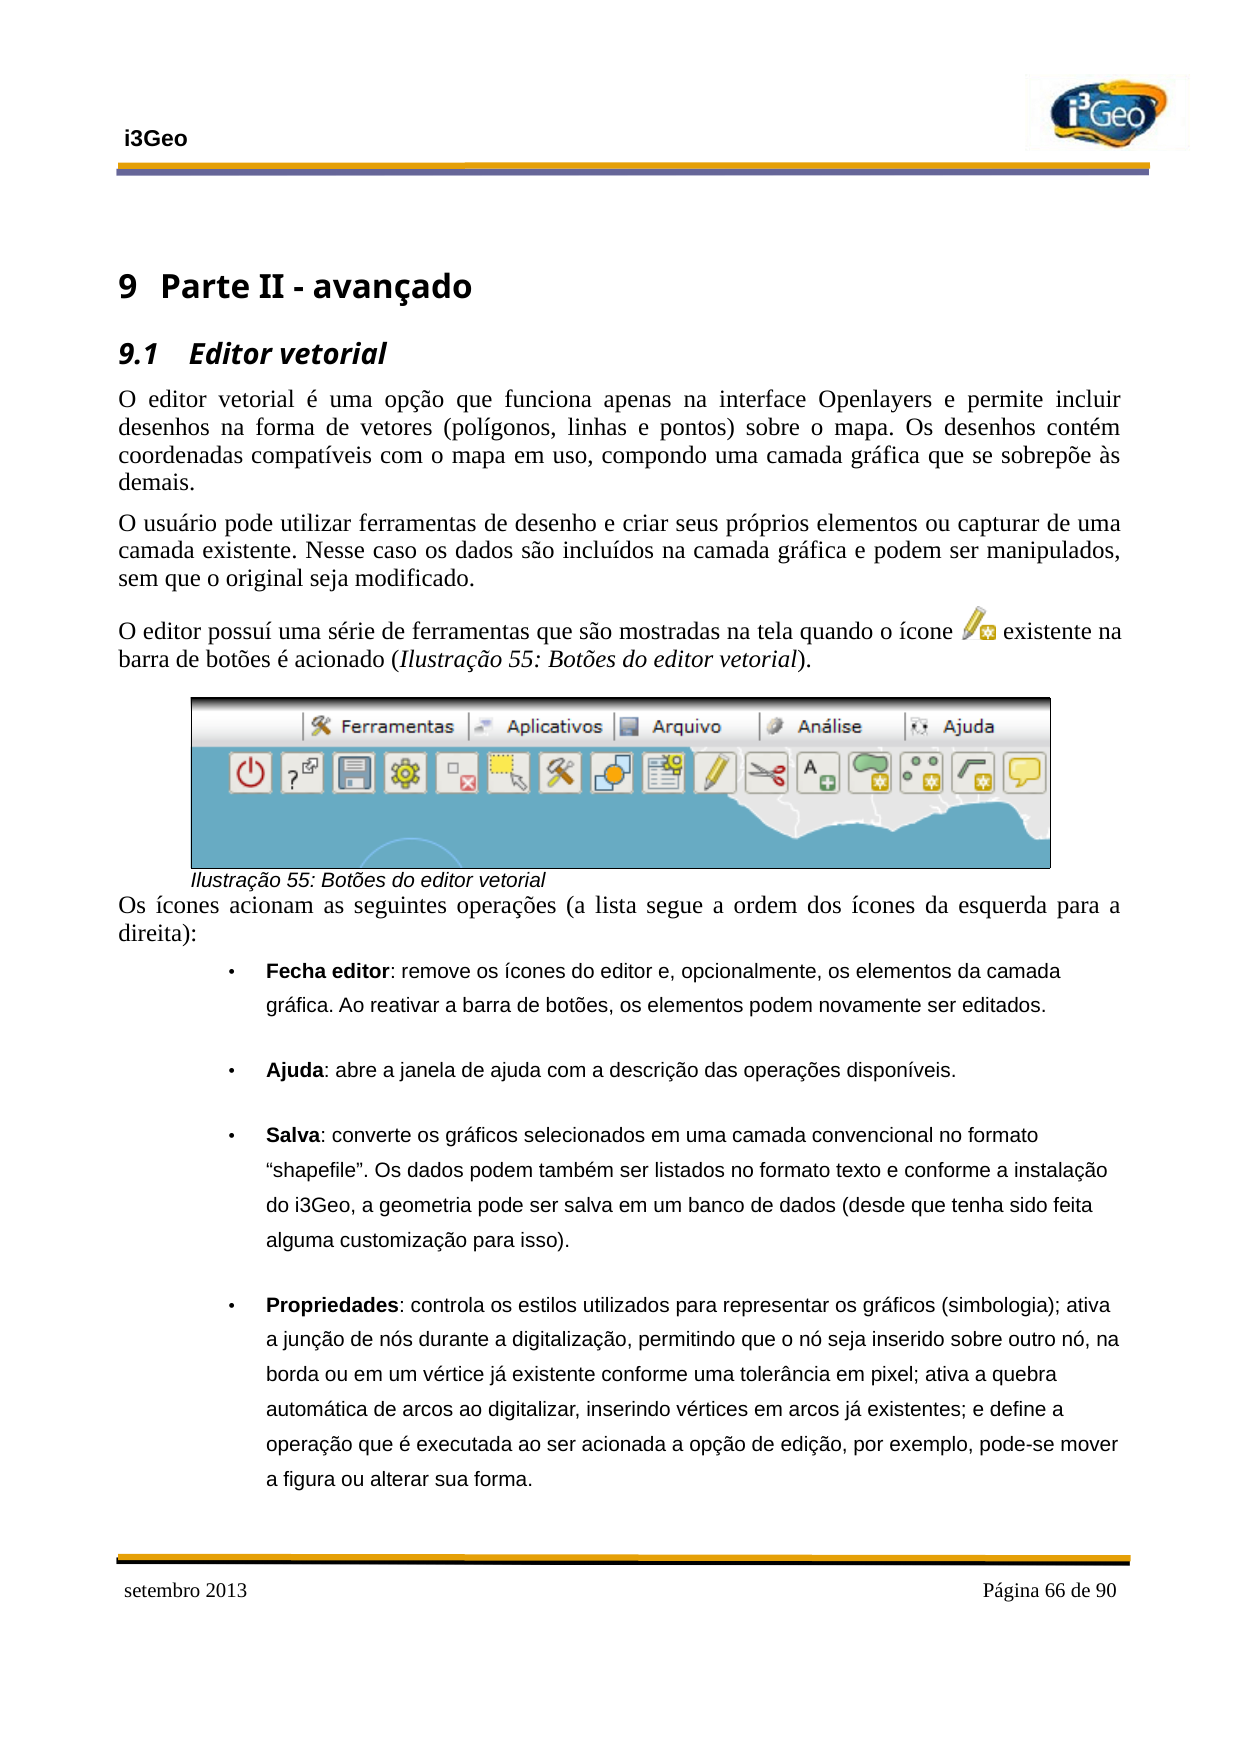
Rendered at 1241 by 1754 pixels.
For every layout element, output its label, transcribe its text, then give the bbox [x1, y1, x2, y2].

picture [1025, 74, 1191, 151]
list Propriedades: controla os estilos utilizados para representar os gráficos (simbologia); ativa a junção de nós durante a digitalização, permitindo que o nó seja inserido sobre outro nó, na borda ou em um vértice já existente conforme uma tolerância em pixel; ativa a quebra automática de arcos ao digitalizar, inserindo vértices em arcos já existentes; e define a operação que é executada ao ser acionada a opção de edição, por exemplo, pode-se mover a figura ou alterar sua forma. [228, 1293, 1122, 1490]
text Os ícones acionam as seguintes operações (a lista segue a ordem dos ícones da esquerda para a direita): [118, 685, 1122, 947]
picture [192, 699, 1050, 868]
subtitle Parte II - avançado [118, 263, 1122, 308]
text O usuário pode utilizar ferramentas de desenho e criar seus próprios elementos ou capturar de uma camada existente. Nesse caso os dados são incluídos na camada gráfica e podem ser manipulados, sem que o original seja modificado. [118, 509, 1122, 592]
list Salva: converte os gráficos selecionados em uma camada convencional no formato “shapefile”. Os dados podem também ser listados no formato texto e conforme a instalação do i3Geo, a geometria pode ser salva em um banco de dados (desde que tenha sido feita alguma customização para isso). [228, 1124, 1122, 1251]
text O editor vetorial é uma opção que funciona apenas na interface Openlayers e permite incluir desenhos na forma de vetores (polígonos, linhas e pontos) sobre o mapa. Os desenhos contém coordenadas compatíveis com o mapa em uso, compondo uma camada gráfica que se sobrepõe às demais. [118, 385, 1122, 496]
list Ajuda: abre a janela de ajuda com a descrição das operações disponíveis. [228, 1059, 1122, 1082]
subtitle Editor vetorial [118, 333, 1122, 373]
text Ilustração 55: Botões do editor vetorial [190, 868, 1050, 891]
list Fecha editor: remove os ícones do editor e, opcionalmente, os elementos da camada gráfica. Ao reativar a barra de botões, os elementos podem novamente ser editados. [228, 959, 1122, 1017]
text O editor possuí uma série de ferramentas que são mostradas na tela quando o ícone existente na barra de botões é acionado (Ilustração 55: Botões do editor vetorial). [118, 604, 1122, 673]
picture [960, 604, 997, 640]
